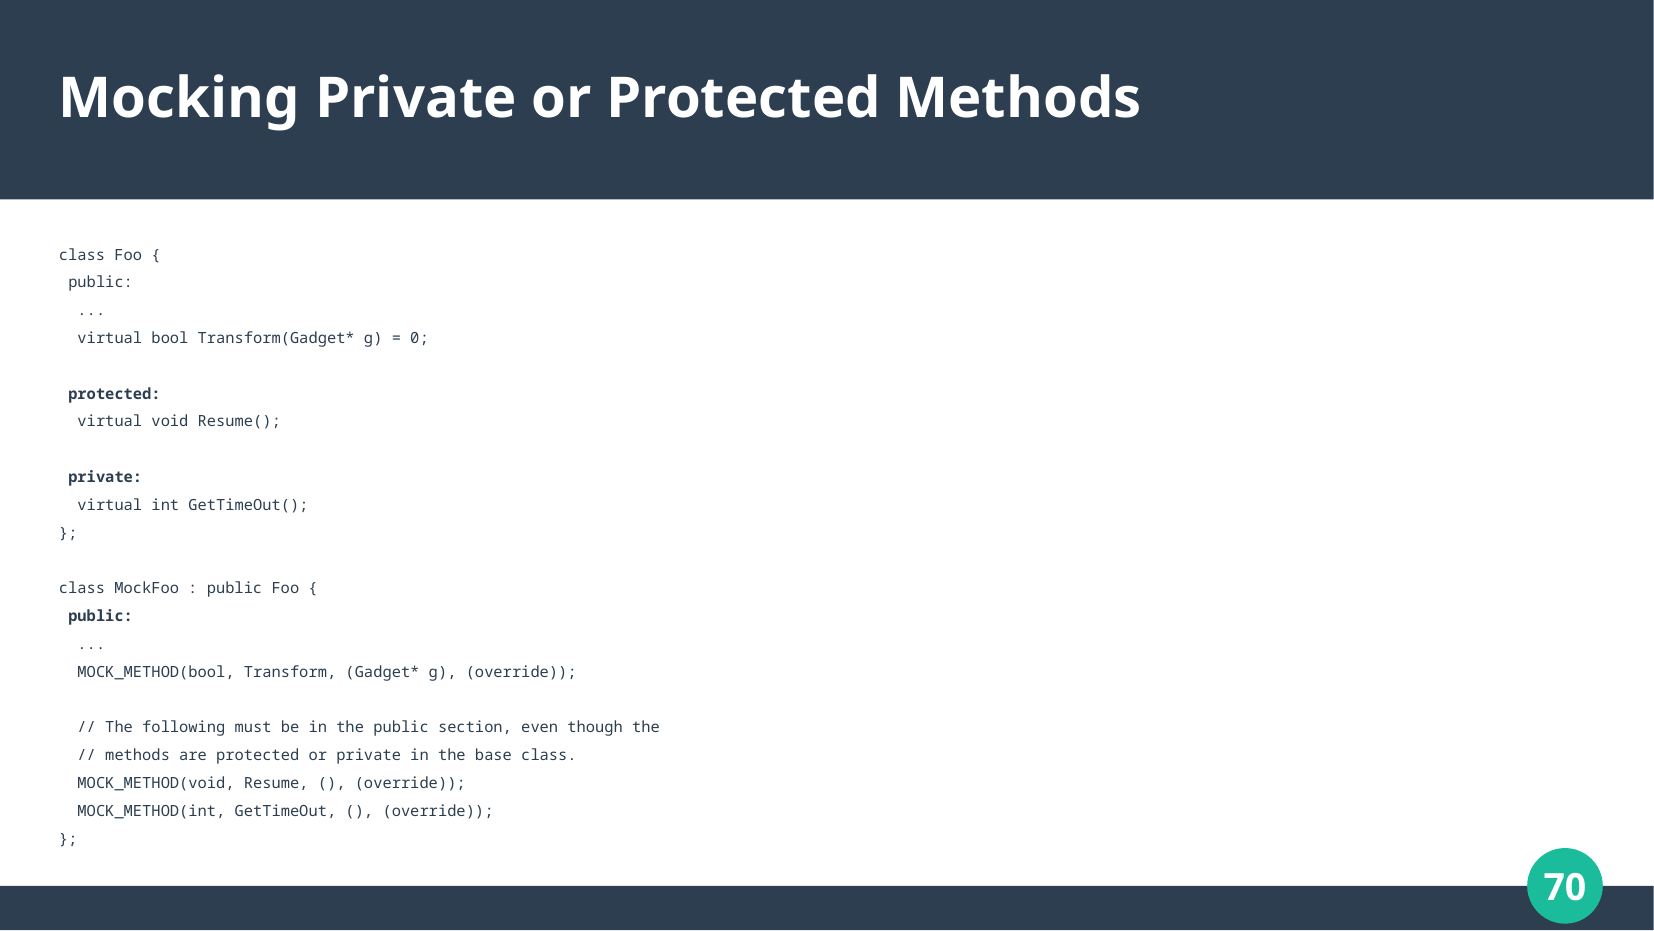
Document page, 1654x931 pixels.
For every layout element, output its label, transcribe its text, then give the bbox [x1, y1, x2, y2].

title Mocking Private or Protected Methods [59, 37, 1595, 155]
list class Foo { public: ... virtual bool Transform(Gadget* g) = 0; protected: virtual void Resume(); private: virtual int GetTimeOut(); }; class MockFoo : public Foo { public: ... MOCK_METHOD(bool, Transform, (Gadget* g), (override)); // The following must be in the public section, even though the // methods are protected or private in the base class. MOCK_METHOD(void, Resume, (), (override)); MOCK_METHOD(int, GetTimeOut, (), (override)); }; [59, 243, 1595, 864]
